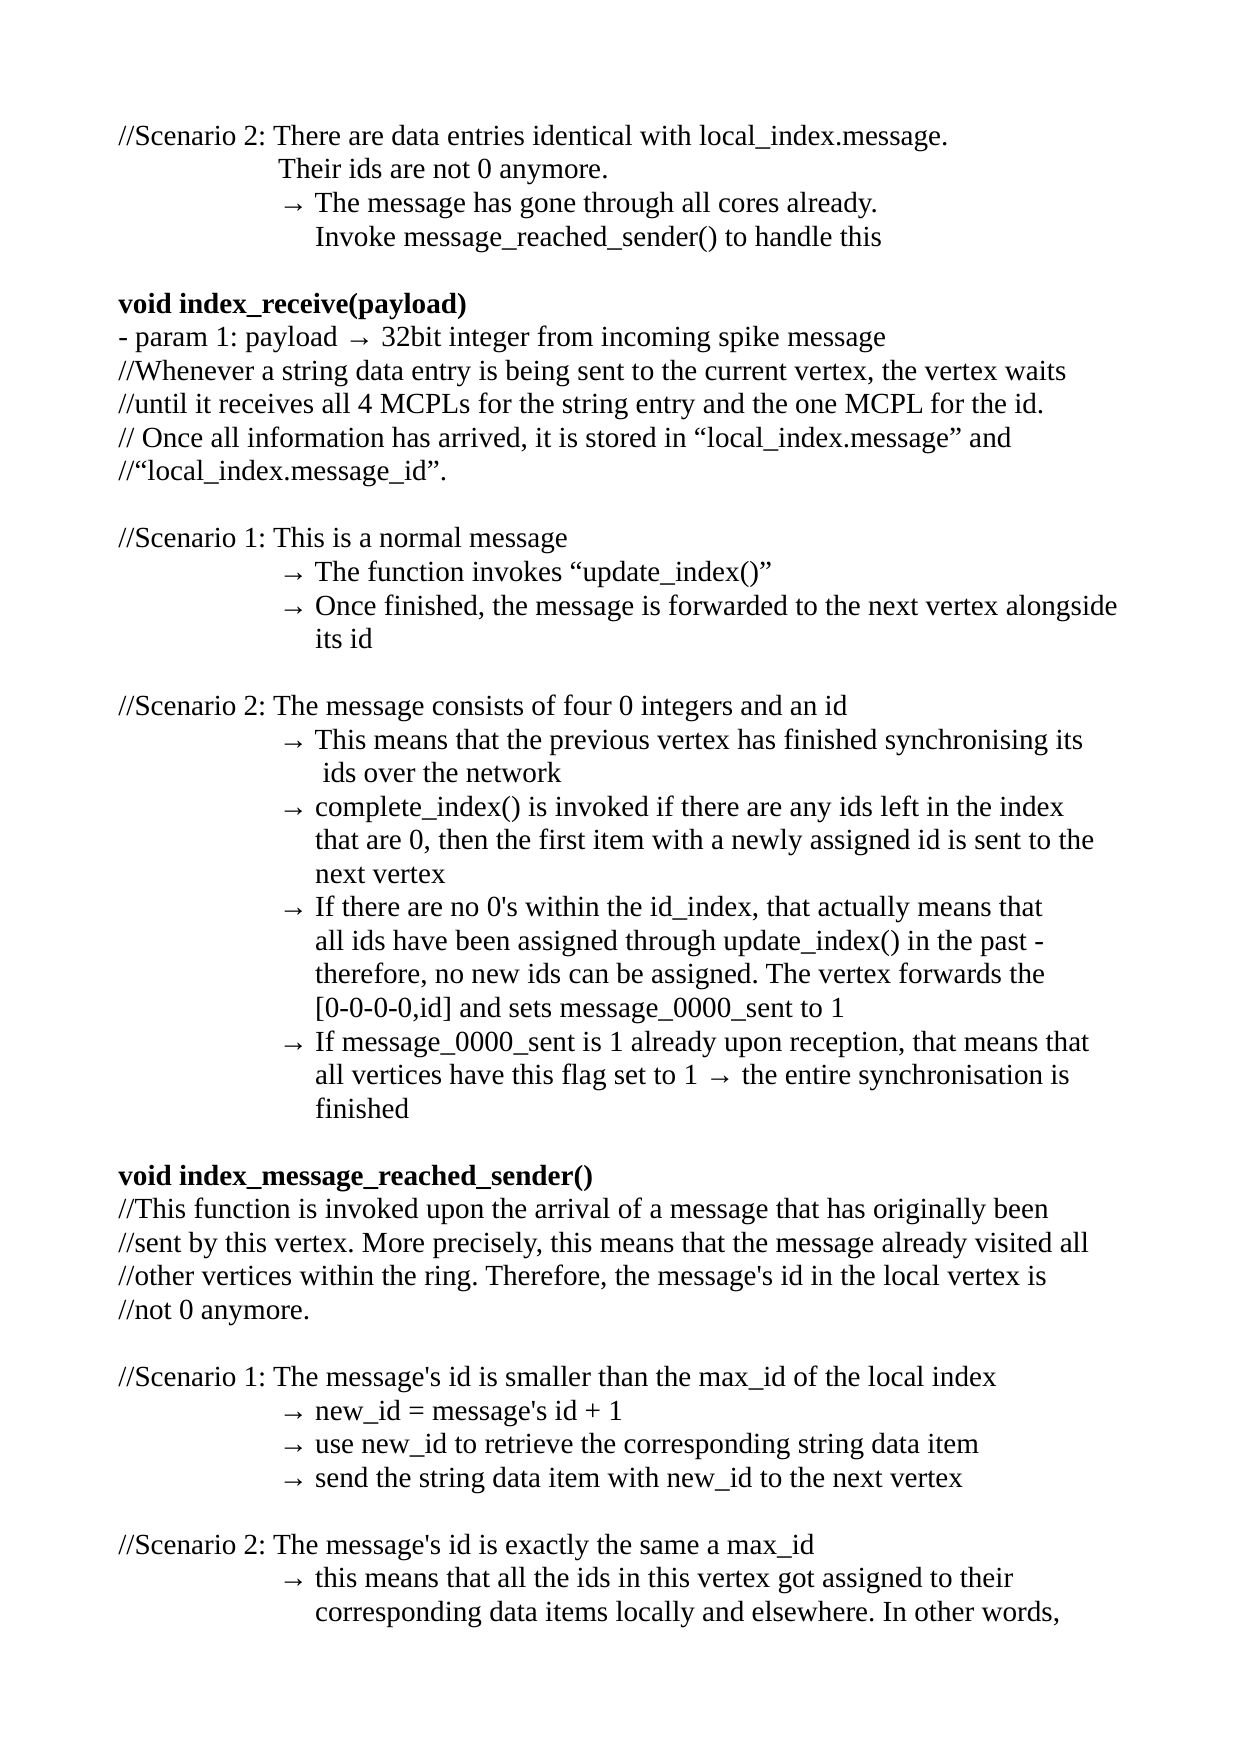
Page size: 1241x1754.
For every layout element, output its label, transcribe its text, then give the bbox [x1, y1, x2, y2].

text - param 1: payload → 32bit integer from incoming spike message [118, 319, 1122, 353]
text //Scenario 1: The message's id is smaller than the max_id of the local index [118, 1359, 1122, 1393]
text //other vertices within the ring. Therefore, the message's id in the local vertex is [118, 1258, 1122, 1292]
text //“local_index.message_id”. [118, 453, 1122, 487]
text //Scenario 2: The message consists of four 0 integers and an id [118, 688, 1122, 722]
text //sent by this vertex. More precisely, this means that the message already visited all [118, 1225, 1122, 1258]
text void index_message_reached_sender() [118, 1158, 1122, 1191]
text → this means that all the ids in this vertex got assigned to their [118, 1560, 1122, 1594]
text → The function invokes “update_index()” [118, 554, 1122, 588]
text therefore, no new ids can be assigned. The vertex forwards the [118, 957, 1122, 990]
text //Whenever a string data entry is being sent to the current vertex, the vertex waits [118, 353, 1122, 386]
text next vertex [118, 856, 1122, 889]
text //Scenario 1: This is a normal message [118, 521, 1122, 554]
text //until it receives all 4 MCPLs for the string entry and the one MCPL for the id. [118, 386, 1122, 420]
text void index_receive(payload) [118, 286, 1122, 319]
text → use new_id to retrieve the corresponding string data item [118, 1426, 1122, 1460]
text Invoke message_reached_sender() to handle this [118, 219, 1122, 252]
text //This function is invoked upon the arrival of a message that has originally been [118, 1191, 1122, 1225]
text → This means that the previous vertex has finished synchronising its [118, 722, 1122, 755]
text that are 0, then the first item with a newly assigned id is sent to the [118, 822, 1122, 856]
text → If message_0000_sent is 1 already upon reception, that means that [118, 1024, 1122, 1057]
text → send the string data item with new_id to the next vertex [118, 1460, 1122, 1493]
text //not 0 anymore. [118, 1292, 1122, 1326]
text → complete_index() is invoked if there are any ids left in the index [118, 789, 1122, 822]
text Their ids are not 0 anymore. [118, 152, 1122, 185]
text finished [118, 1091, 1122, 1124]
text corresponding data items locally and elsewhere. In other words, [118, 1594, 1122, 1627]
text → If there are no 0's within the id_index, that actually means that [118, 889, 1122, 923]
text all ids have been assigned through update_index() in the past - [118, 923, 1122, 957]
text its id [118, 621, 1122, 655]
text all vertices have this flag set to 1 → the entire synchronisation is [118, 1057, 1122, 1091]
text → The message has gone through all cores already. [118, 185, 1122, 219]
text ids over the network [118, 755, 1122, 789]
text //Scenario 2: The message's id is exactly the same a max_id [118, 1527, 1122, 1560]
text // Once all information has arrived, it is stored in “local_index.message” and [118, 420, 1122, 453]
text → new_id = message's id + 1 [118, 1393, 1122, 1426]
text → Once finished, the message is forwarded to the next vertex alongside [118, 588, 1122, 621]
text //Scenario 2: There are data entries identical with local_index.message. [118, 118, 1122, 152]
text [0-0-0-0,id] and sets message_0000_sent to 1 [118, 990, 1122, 1024]
